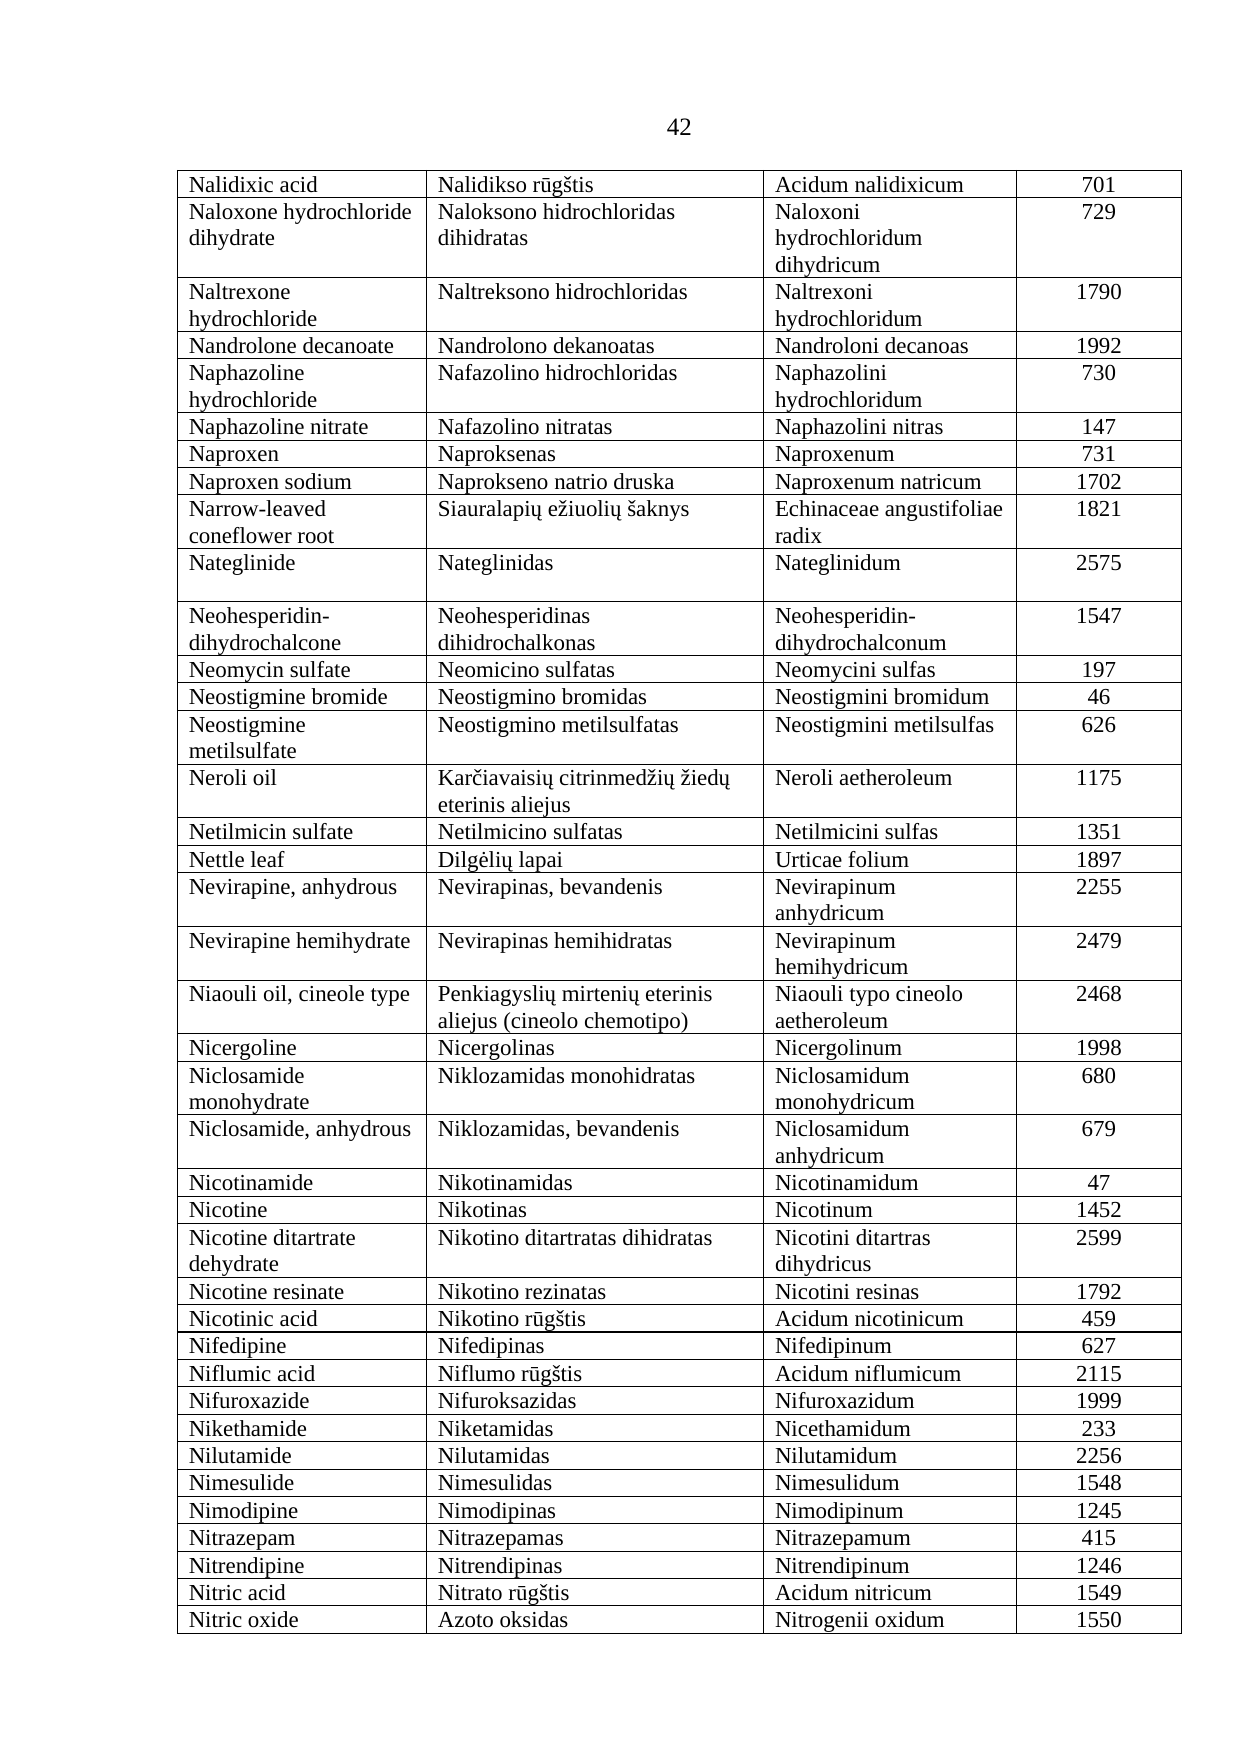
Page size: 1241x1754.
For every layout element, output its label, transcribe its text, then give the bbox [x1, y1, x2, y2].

table_cell Naproxenum natricum [764, 468, 1016, 494]
table_cell Neroli aetheroleum [764, 765, 1016, 817]
table_cell Urticae folium [764, 846, 1016, 872]
table_cell Nateglinidas [427, 549, 763, 601]
table_cell Niaouli typo cineolo aetheroleum [764, 981, 1016, 1033]
table_cell Netilmicin sulfate [178, 818, 426, 844]
table_cell Nifedipinum [764, 1333, 1016, 1359]
table_cell Acidum nalidixicum [764, 171, 1016, 197]
table_cell Nandrolono dekanoatas [427, 332, 763, 358]
table_cell Nicotini resinas [764, 1278, 1016, 1304]
table_cell Niclosamidum monohydricum [764, 1062, 1016, 1114]
table_cell Naloxone hydrochloride dihydrate [178, 198, 426, 277]
table_cell Naphazolini hydrochloridum [764, 359, 1016, 412]
table_cell Neostigmino metilsulfatas [427, 711, 763, 763]
table_cell Echinaceae angustifoliae radix [764, 495, 1016, 548]
table_cell 2115 [1017, 1360, 1181, 1386]
table_cell 626 [1017, 711, 1181, 763]
table_cell Nimesulidum [764, 1470, 1016, 1496]
table_cell Nicergoline [178, 1034, 426, 1061]
table_cell Nifuroxazidum [764, 1387, 1016, 1414]
table_cell Penkiagyslių mirtenių eterinis aliejus (cineolo chemotipo) [427, 981, 763, 1033]
table_cell Niclosamide, anhydrous [178, 1115, 426, 1168]
table_cell Naproxen sodium [178, 468, 426, 494]
table_cell 627 [1017, 1333, 1181, 1359]
table_cell Nifuroksazidas [427, 1387, 763, 1414]
table_cell Nicotinamide [178, 1169, 426, 1196]
table_cell 730 [1017, 359, 1181, 412]
table_cell Nitric acid [178, 1579, 426, 1605]
table_cell Nifedipine [178, 1333, 426, 1359]
table_cell Naphazoline nitrate [178, 413, 426, 439]
table_cell Nevirapine hemihydrate [178, 927, 426, 979]
table_cell Nicotinic acid [178, 1305, 426, 1331]
table_cell 1821 [1017, 495, 1181, 548]
table_cell Nikotino rezinatas [427, 1278, 763, 1304]
table_cell 731 [1017, 441, 1181, 467]
table_cell Nitrendipine [178, 1552, 426, 1578]
table_cell Nitrendipinas [427, 1552, 763, 1578]
table_cell 729 [1017, 198, 1181, 277]
table_cell Nicergolinum [764, 1034, 1016, 1061]
table_cell Nikotinas [427, 1197, 763, 1223]
table_cell Nifedipinas [427, 1333, 763, 1359]
table_cell Naltrexoni hydrochloridum [764, 278, 1016, 331]
table_cell 2468 [1017, 981, 1181, 1033]
table_cell Neohesperidinas dihidrochalkonas [427, 602, 763, 655]
table_cell Nikotino rūgštis [427, 1305, 763, 1331]
table_cell Nalidixic acid [178, 171, 426, 197]
table_cell Nicotinum [764, 1197, 1016, 1223]
table_cell Naprokseno natrio druska [427, 468, 763, 494]
table_cell Nicotini ditartras dihydricus [764, 1224, 1016, 1277]
table_cell Neomycin sulfate [178, 656, 426, 682]
table_cell 680 [1017, 1062, 1181, 1114]
table_cell Nikotino ditartratas dihidratas [427, 1224, 763, 1277]
table_cell Narrow-leaved coneflower root [178, 495, 426, 548]
table_cell Azoto oksidas [427, 1606, 763, 1633]
table_cell Niclosamidum anhydricum [764, 1115, 1016, 1168]
table_cell Nevirapinas, bevandenis [427, 873, 763, 926]
table_cell Acidum niflumicum [764, 1360, 1016, 1386]
table_cell Nevirapinum hemihydricum [764, 927, 1016, 979]
table_cell Karčiavaisių citrinmedžių žiedų eterinis aliejus [427, 765, 763, 817]
table_cell Naloksono hidrochloridas dihidratas [427, 198, 763, 277]
table_cell Siauralapių ežiuolių šaknys [427, 495, 763, 548]
table_cell Nimodipine [178, 1497, 426, 1523]
table_cell Nitrato rūgštis [427, 1579, 763, 1605]
table_cell Nateglinide [178, 549, 426, 601]
table_cell 2256 [1017, 1442, 1181, 1468]
table_cell Acidum nicotinicum [764, 1305, 1016, 1331]
table_cell Neostigmino bromidas [427, 683, 763, 710]
table_cell Neohesperidin-dihydrochalcone [178, 602, 426, 655]
table_cell Netilmicini sulfas [764, 818, 1016, 844]
table_cell Neohesperidin-dihydrochalconum [764, 602, 1016, 655]
table_cell Nimodipinum [764, 1497, 1016, 1523]
table_cell Nimesulidas [427, 1470, 763, 1496]
table_cell Nitrazepamas [427, 1524, 763, 1551]
table_cell Nafazolino nitratas [427, 413, 763, 439]
table_cell 2575 [1017, 549, 1181, 601]
table_cell 147 [1017, 413, 1181, 439]
table_cell Nevirapinum anhydricum [764, 873, 1016, 926]
table_cell 1550 [1017, 1606, 1181, 1633]
table_cell Neomicino sulfatas [427, 656, 763, 682]
table_cell Nicotinamidum [764, 1169, 1016, 1196]
table_cell 1549 [1017, 1579, 1181, 1605]
table_cell Niketamidas [427, 1415, 763, 1441]
table_cell 2255 [1017, 873, 1181, 926]
table_cell 415 [1017, 1524, 1181, 1551]
table_cell 197 [1017, 656, 1181, 682]
table_cell 1792 [1017, 1278, 1181, 1304]
table_cell Naphazoline hydrochloride [178, 359, 426, 412]
table_cell 1245 [1017, 1497, 1181, 1523]
table_cell Nilutamidum [764, 1442, 1016, 1468]
table_cell 47 [1017, 1169, 1181, 1196]
table_cell Naproxenum [764, 441, 1016, 467]
table_cell Nikethamide [178, 1415, 426, 1441]
table_cell Nateglinidum [764, 549, 1016, 601]
table_cell Nimodipinas [427, 1497, 763, 1523]
table_cell 1897 [1017, 846, 1181, 872]
table_cell 1992 [1017, 332, 1181, 358]
table_cell Nitrazepam [178, 1524, 426, 1551]
table_cell Nicethamidum [764, 1415, 1016, 1441]
table_cell Nevirapine, anhydrous [178, 873, 426, 926]
table_cell Nafazolino hidrochloridas [427, 359, 763, 412]
table_cell Acidum nitricum [764, 1579, 1016, 1605]
table_cell Nettle leaf [178, 846, 426, 872]
table_cell Netilmicino sulfatas [427, 818, 763, 844]
table_cell Niclosamide monohydrate [178, 1062, 426, 1114]
table_cell 2599 [1017, 1224, 1181, 1277]
table_cell Nicergolinas [427, 1034, 763, 1061]
table_cell Nandrolone decanoate [178, 332, 426, 358]
table_cell Naproxen [178, 441, 426, 467]
table_cell 1351 [1017, 818, 1181, 844]
table_cell Nitrendipinum [764, 1552, 1016, 1578]
table_cell Neomycini sulfas [764, 656, 1016, 682]
table_cell 1452 [1017, 1197, 1181, 1223]
table_cell Neostigmini bromidum [764, 683, 1016, 710]
table_cell Niflumic acid [178, 1360, 426, 1386]
table_cell Niflumo rūgštis [427, 1360, 763, 1386]
table_cell Naltrexone hydrochloride [178, 278, 426, 331]
table_cell Nicotine [178, 1197, 426, 1223]
table_cell 1547 [1017, 602, 1181, 655]
table_cell Niklozamidas, bevandenis [427, 1115, 763, 1168]
table_cell Nitric oxide [178, 1606, 426, 1633]
table_cell Niaouli oil, cineole type [178, 981, 426, 1033]
table_cell 679 [1017, 1115, 1181, 1168]
table_cell Neostigmine metilsulfate [178, 711, 426, 763]
table_cell 701 [1017, 171, 1181, 197]
table_cell 1702 [1017, 468, 1181, 494]
table_cell 459 [1017, 1305, 1181, 1331]
table_cell 1548 [1017, 1470, 1181, 1496]
table_cell Nilutamide [178, 1442, 426, 1468]
table_cell Naproksenas [427, 441, 763, 467]
table_cell Neostigmine bromide [178, 683, 426, 710]
table_cell Nalidikso rūgštis [427, 171, 763, 197]
table_cell Nikotinamidas [427, 1169, 763, 1196]
table_cell Nicotine resinate [178, 1278, 426, 1304]
table_cell Naphazolini nitras [764, 413, 1016, 439]
table_cell Neroli oil [178, 765, 426, 817]
table_cell 46 [1017, 683, 1181, 710]
table_cell Dilgėlių lapai [427, 846, 763, 872]
table_cell 1175 [1017, 765, 1181, 817]
table_cell Nevirapinas hemihidratas [427, 927, 763, 979]
table_cell Nimesulide [178, 1470, 426, 1496]
table_cell 2479 [1017, 927, 1181, 979]
table_cell Nitrazepamum [764, 1524, 1016, 1551]
table_cell 1999 [1017, 1387, 1181, 1414]
table_cell Nifuroxazide [178, 1387, 426, 1414]
table_cell Niklozamidas monohidratas [427, 1062, 763, 1114]
table_cell Nitrogenii oxidum [764, 1606, 1016, 1633]
table_cell Nandroloni decanoas [764, 332, 1016, 358]
table_cell 1246 [1017, 1552, 1181, 1578]
table_cell Naloxoni hydrochloridum dihydricum [764, 198, 1016, 277]
table_cell 233 [1017, 1415, 1181, 1441]
table_cell Nilutamidas [427, 1442, 763, 1468]
table_cell Neostigmini metilsulfas [764, 711, 1016, 763]
table_cell 1998 [1017, 1034, 1181, 1061]
table_cell 1790 [1017, 278, 1181, 331]
table_cell Naltreksono hidrochloridas [427, 278, 763, 331]
table_cell Nicotine ditartrate dehydrate [178, 1224, 426, 1277]
